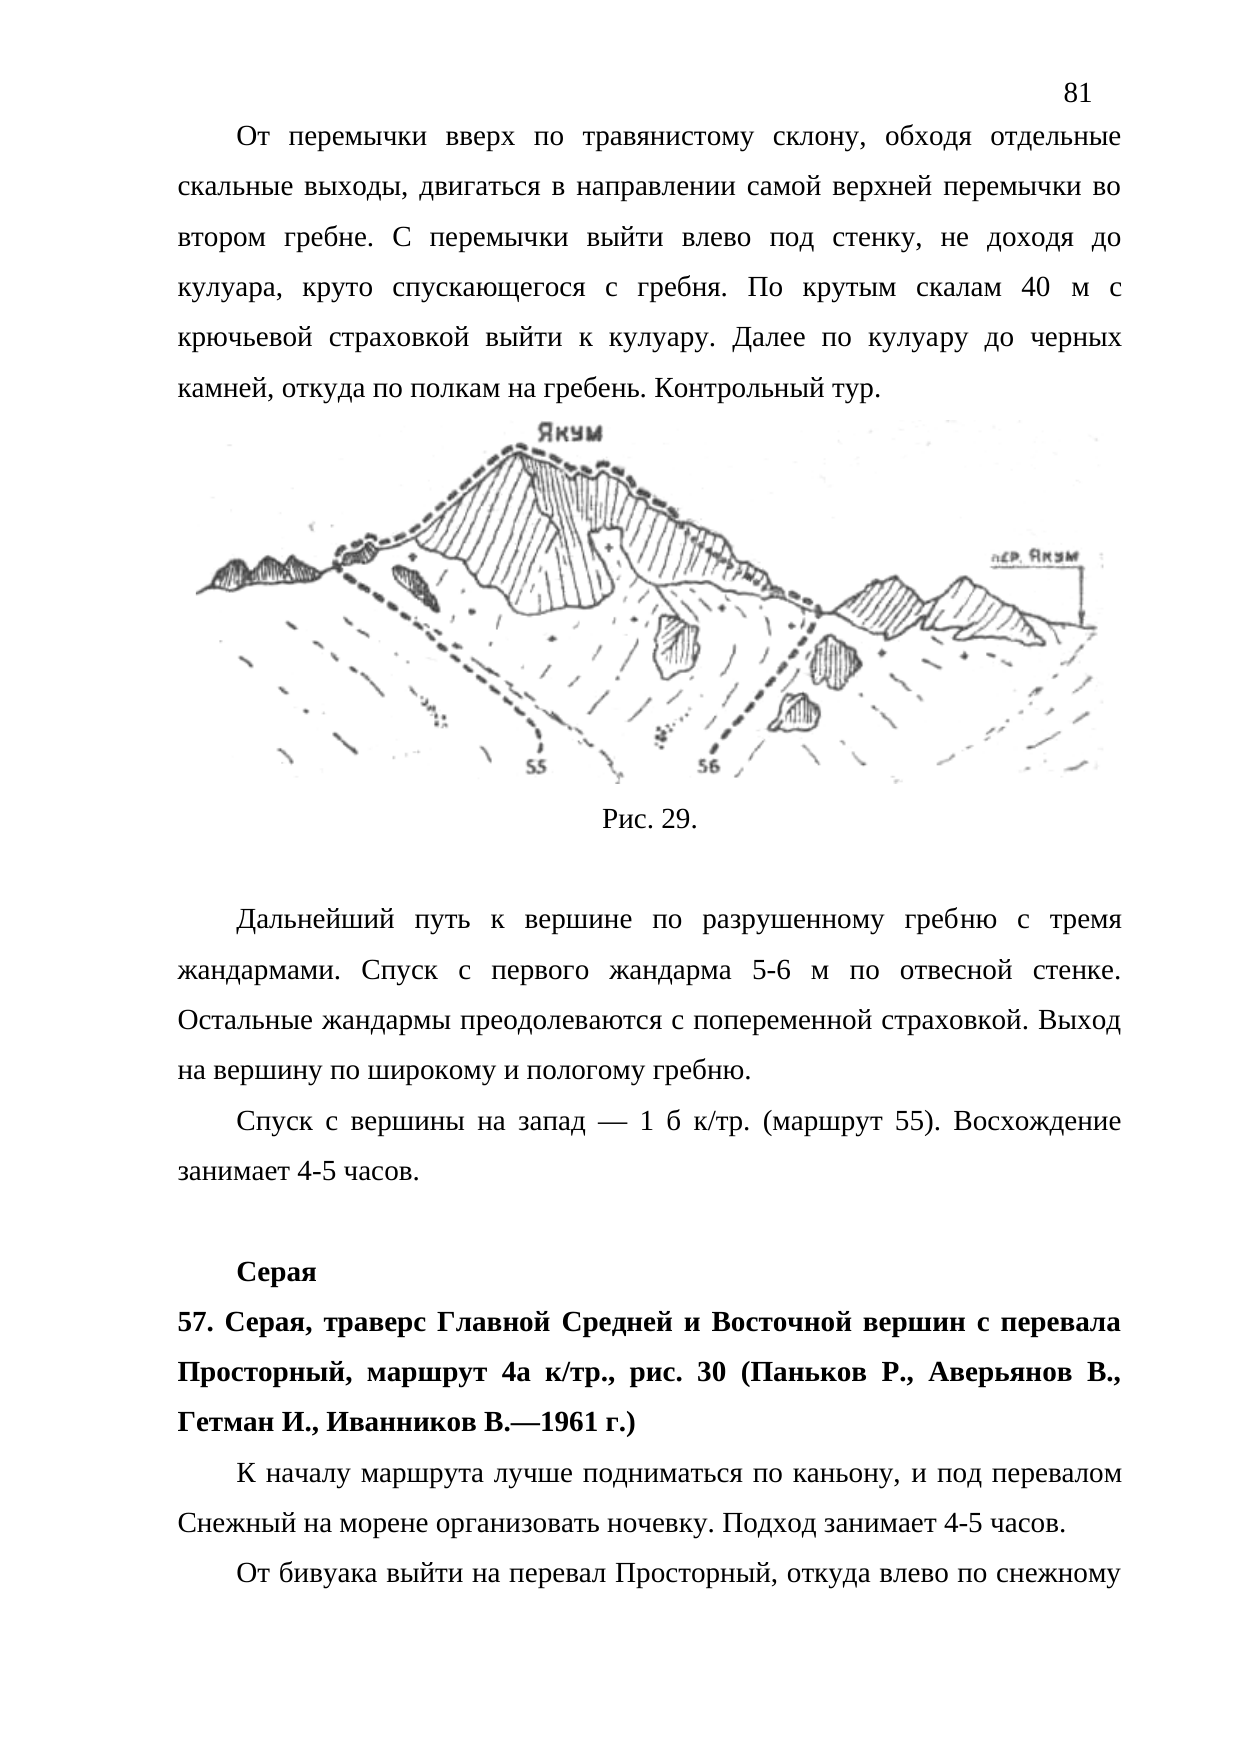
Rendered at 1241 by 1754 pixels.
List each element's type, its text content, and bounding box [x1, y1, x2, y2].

text К началу маршрута лучше подниматься по каньону, и под перевалом Снежный на морене организовать ночев­ку. Подход занимает 4-5 часов. [177, 1455, 1122, 1539]
picture [195, 420, 1104, 784]
text Дальнейший путь к вершине по разрушенному греб­ню с тремя жандармами. Спуск с первого жандарма 5-6 м по отвесной стенке. Остальные жандармы преодолеваются с попеременной страховкой. Выход на вершину по широкому и пологому гребню. [177, 901, 1122, 1086]
text От бивуака выйти на перевал Просторный, откуда влево по снежному [177, 1556, 1122, 1589]
text Спуск с вершины на запад — 1 б к/тр. (маршрут 55). Восхождение занимает 4-5 часов. [177, 1103, 1122, 1187]
text Рис. 29. [177, 801, 1122, 834]
text 57. Серая, траверс Главной Средней и Восточной вершин с перевала Просторный, маршрут 4а к/тр., рис. 30 (Паньков Р., Аверьянов В., Гетман И., Иванников В.—1961 г.) [177, 1304, 1122, 1438]
text Серая [177, 1254, 1122, 1287]
text От перемычки вверх по травянистому склону, обходя отдельные скальные выходы, двигаться в направлении самой верхней перемычки во втором гребне. С перемыч­ки выйти влево под стенку, не доходя до кулуара, круто спускающегося с гребня. По крутым скалам 40 м с крючьевой страховкой выйти к кулуару. Далее по кулуа­ру до черных камней, откуда по полкам на гребень. Конт­рольный тур. [177, 118, 1122, 403]
